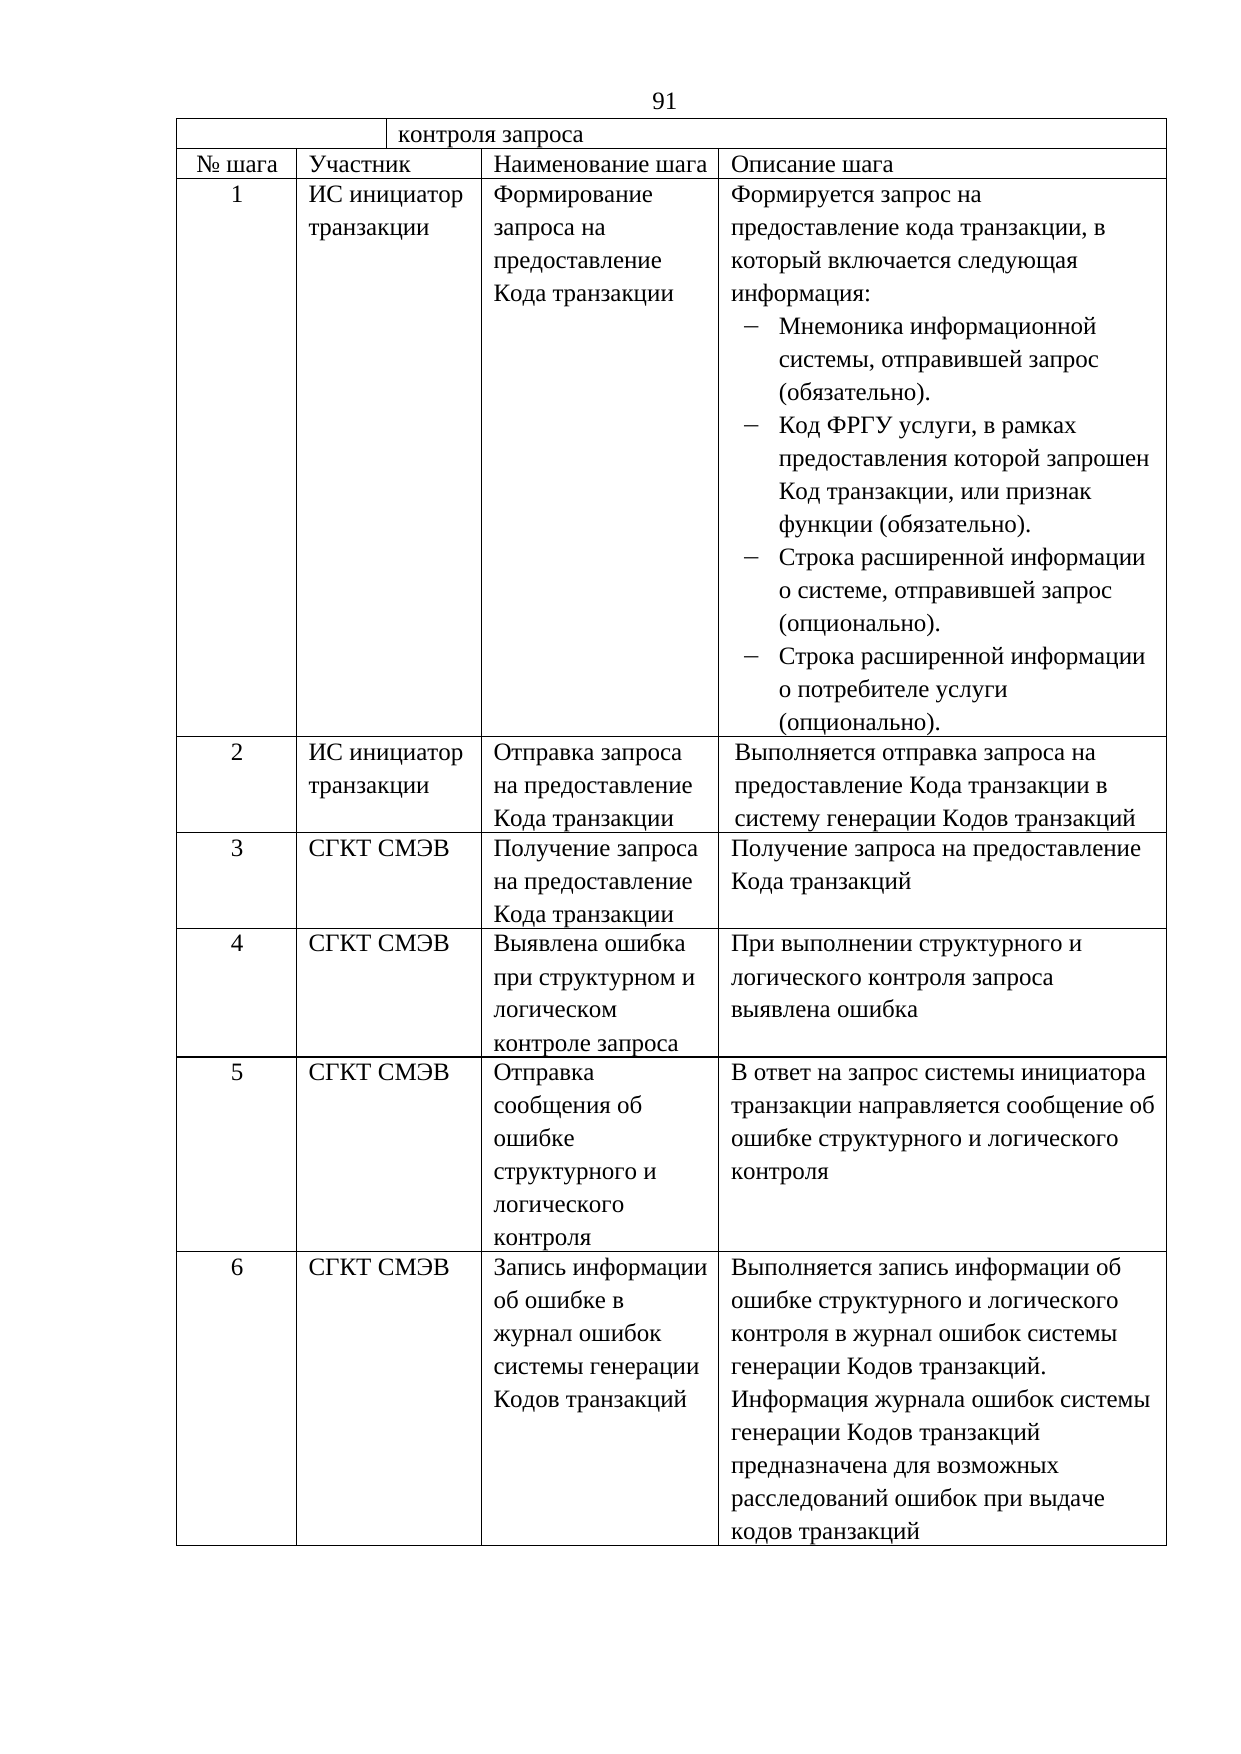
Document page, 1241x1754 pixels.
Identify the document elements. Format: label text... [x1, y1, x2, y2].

table_cell Получение запроса на предоставление Кода транзакций [719, 833, 1166, 927]
table_cell Отправка сообщения об ошибке структурного и логического контроля [482, 1058, 718, 1251]
table_cell СГКТ СМЭВ [297, 1058, 481, 1251]
table_cell Выполняется запись информации об ошибке структурного и логического контроля в журнал ошибок системы генерации Кодов транзакций. Информация журнала ошибок системы генерации Кодов транзакций предназначена для возможных расследований ошибок при выдаче кодов транзакций [719, 1252, 1166, 1545]
table_cell СГКТ СМЭВ [297, 833, 481, 927]
table_cell СГКТ СМЭВ [297, 929, 481, 1056]
table_cell Выявлена ошибка при структурном и логическом контроле запроса [482, 929, 718, 1056]
table_cell ИС инициатор транзакции [297, 737, 481, 832]
table_cell контроля запроса [387, 119, 1166, 148]
table_cell Отправка запроса на предоставление Кода транзакции [482, 737, 718, 832]
table_cell Запись информации об ошибке в журнал ошибок системы генерации Кодов транзакций [482, 1252, 718, 1545]
table_cell В ответ на запрос системы инициатора транзакции направляется сообщение об ошибке структурного и логического контроля [719, 1058, 1166, 1251]
table_cell При выполнении структурного и логического контроля запроса выявлена ошибка [719, 929, 1166, 1056]
table_cell Наименование шага [482, 149, 718, 178]
table_cell 5 [177, 1058, 296, 1251]
table_cell Получение запроса на предоставление Кода транзакции [482, 833, 718, 927]
table_cell 2 [177, 737, 296, 832]
table_cell 6 [177, 1252, 296, 1545]
table_cell Выполняется отправка запроса на предоставление Кода транзакции в систему генерации Кодов транзакций [719, 737, 1166, 832]
table_cell [177, 119, 386, 148]
table_cell СГКТ СМЭВ [297, 1252, 481, 1545]
table_cell Формируется запрос на предоставление кода транзакции, в который включается следующая информация: Мнемоника информационной системы, отправившей запрос (обязательно). Код ФРГУ услуги, в рамках предоставления которой запрошен Код транзакции, или признак функции (обязательно). Строка расширенной информации о системе, отправившей запрос (опционально). Строка расширенной информации о потребителе услуги (опционально). [719, 179, 1166, 736]
table_cell 4 [177, 929, 296, 1056]
table_cell Участник [297, 149, 481, 178]
table_cell ИС инициатор транзакции [297, 179, 481, 736]
table_cell Формирование запроса на предоставление Кода транзакции [482, 179, 718, 736]
table_cell Описание шага [719, 149, 1166, 178]
table_cell № шага [177, 149, 296, 178]
table_cell 1 [177, 179, 296, 736]
table_cell 3 [177, 833, 296, 927]
